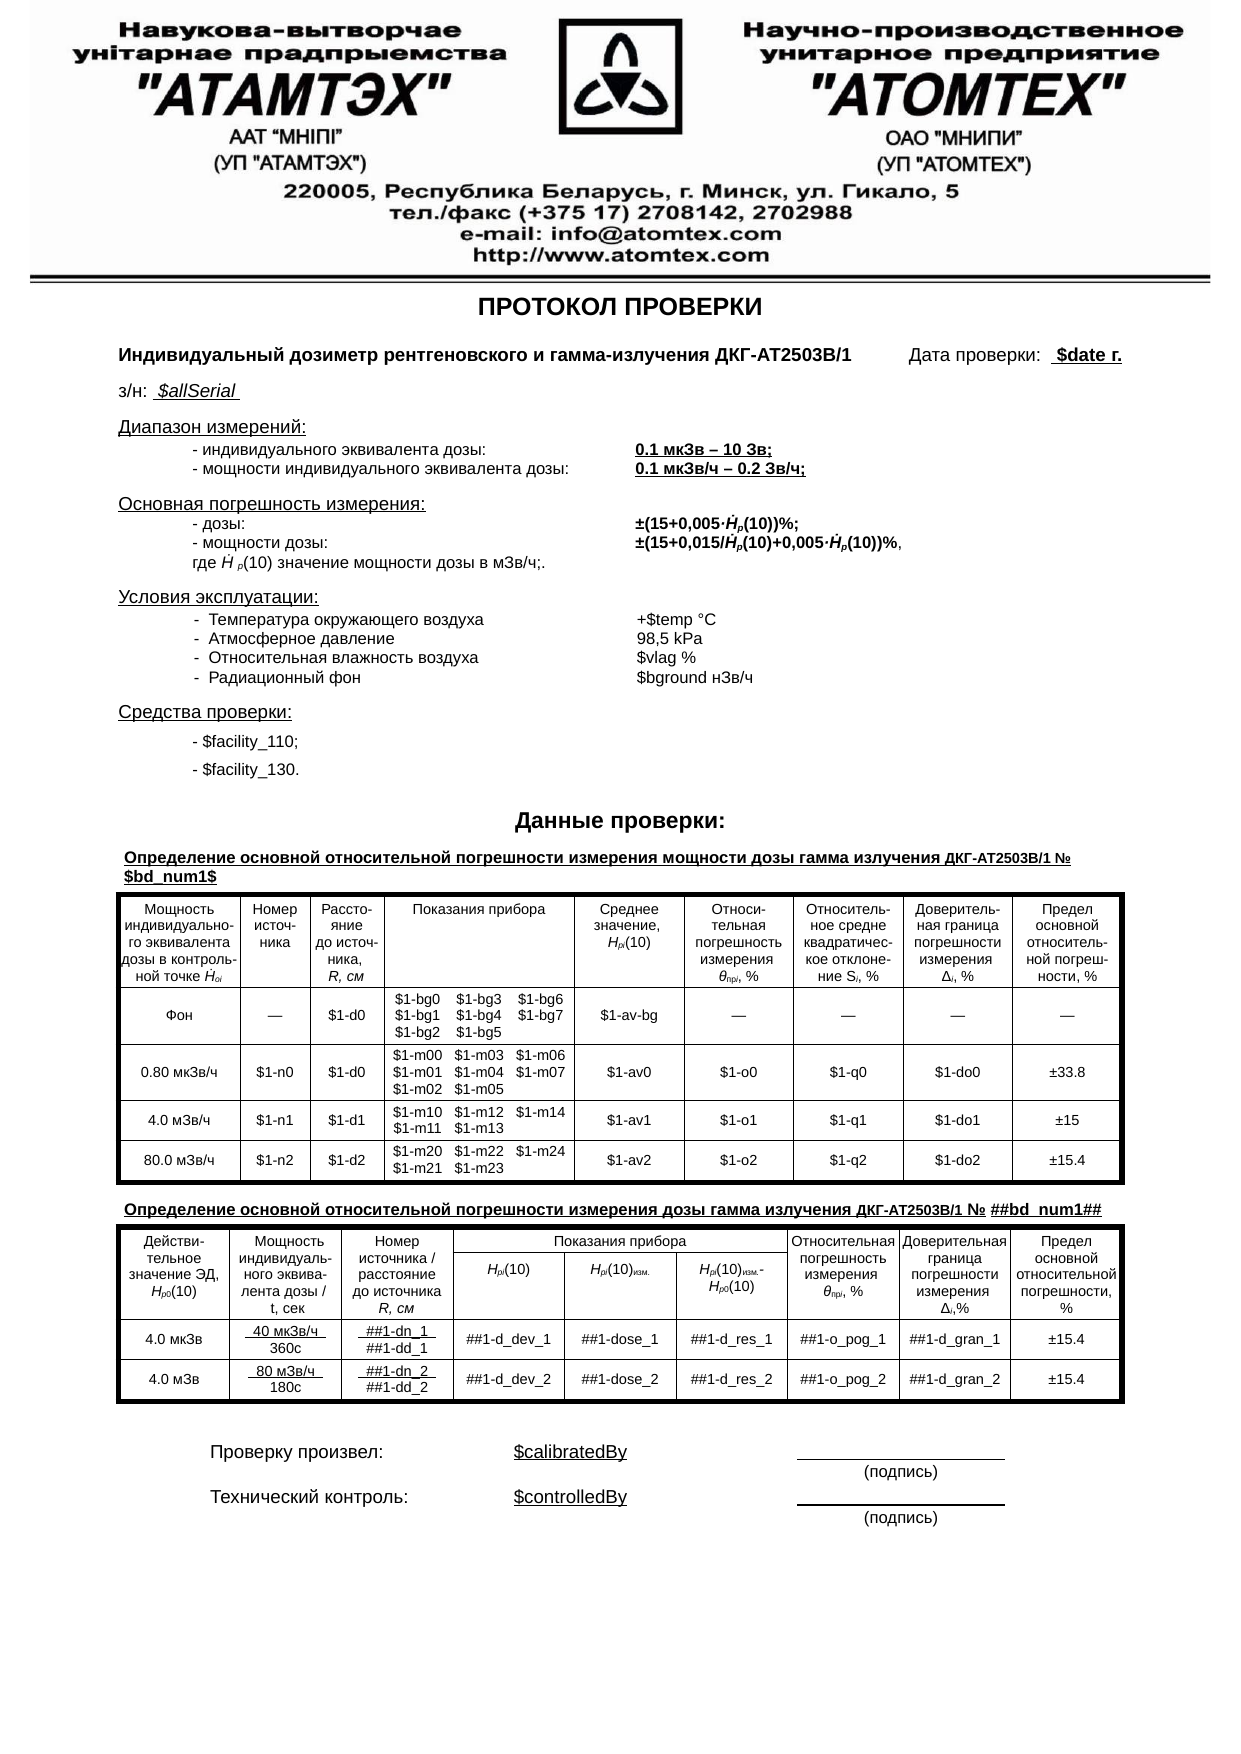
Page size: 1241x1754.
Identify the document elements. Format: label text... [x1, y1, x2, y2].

table_cell ##1-dose_2 [565, 1360, 676, 1399]
table_cell Показания прибора [385, 897, 574, 987]
table_cell $1-m00 $1-m01 $1-m02 $1-m03 $1-m04 $1-m05 $1-m06 $1-m07 [385, 1045, 574, 1100]
table_cell $1-o0 [685, 1045, 793, 1100]
table_cell ##1-o_pog_2 [788, 1360, 899, 1399]
table_cell 4.0 мЗв [121, 1360, 229, 1399]
table_cell — [904, 988, 1012, 1044]
table_cell Относи-тельная погрешность измерения θпрi, % [685, 897, 793, 987]
table_cell Предел основной относительной погрешности, % [1011, 1230, 1119, 1319]
table_cell $1-n2 [241, 1141, 310, 1179]
table_cell $1-av1 [575, 1101, 684, 1140]
text - Атмосферное давление 98,5 kPa [119, 629, 1122, 648]
text ПРОТОКОЛ ПРОВЕРКИ [118, 292, 1122, 321]
table_cell Показания прибора [454, 1230, 787, 1252]
table_cell ±15.4 [1011, 1360, 1119, 1399]
table_cell [210, 1462, 513, 1483]
text - мощности индивидуального эквивалента дозы: 0.1 мкЗв/ч – 0.2 Зв/ч; [118, 459, 1122, 478]
text - индивидуального эквивалента дозы: 0.1 мкЗв – 10 Зв; [118, 437, 1122, 459]
table_cell 40 мкЗв/ч 360c [230, 1320, 341, 1359]
text - мощности дозы: ±(15+0,015/Ḣp(10)+0,005·Ḣp(10))%, [118, 533, 1122, 552]
table_cell Номер источ-ника [241, 897, 310, 987]
table_header Определение основной относительной погрешности измерения дозы гамма излучения ДКГ-АТ2503B/1 № ##bd_num1## [118, 1185, 1122, 1224]
table_cell ±15.4 [1013, 1141, 1119, 1179]
table_cell $1-bg0 $1-bg1 $1-bg2 $1-bg3 $1-bg4 $1-bg5 $1-bg6 $1-bg7 [385, 988, 574, 1044]
table_cell $1-do0 [904, 1045, 1012, 1100]
text - $facility_110; [118, 732, 1122, 751]
table_header [771, 1438, 1030, 1462]
text Условия эксплуатации: [118, 586, 1122, 608]
table_cell $1-o1 [685, 1101, 793, 1140]
text Средства проверки: [118, 687, 1122, 723]
table_cell 80 мЗв/ч 180c [230, 1360, 341, 1399]
table_cell Hpi(10)изм.-Hp0(10) [677, 1253, 787, 1319]
table_cell $controlledBy [514, 1484, 771, 1507]
table_cell — [794, 988, 903, 1044]
text Основная погрешность измерения: [118, 493, 1122, 514]
table_cell $1-d1 [311, 1101, 384, 1140]
text где Ḣ р(10) значение мощности дозы в мЗв/ч;. [118, 552, 1122, 572]
text Данные проверки: [118, 807, 1122, 833]
table_cell Относительная погрешность измерения θпрi, % [788, 1230, 899, 1319]
table_cell (подпись) [771, 1462, 1030, 1483]
text - Относительная влажность воздуха $vlag % [119, 648, 1122, 667]
table_cell Hpi(10)изм. [565, 1253, 676, 1319]
table_cell $1-m10 $1-m11 $1-m12 $1-m13 $1-m14 [385, 1101, 574, 1140]
table_cell Номер источника / расстояние до источника R, см [342, 1230, 453, 1319]
table_cell (подпись) [771, 1508, 1030, 1529]
table_cell 4.0 мЗв/ч [121, 1101, 240, 1140]
table_cell ##1-d_res_1 [677, 1320, 787, 1359]
table_cell $1-n0 [241, 1045, 310, 1100]
text Индивидуальный дозиметр рентгеновского и гамма-излучения ДКГ-АТ2503B/1 Дата проверки: $date г. [118, 344, 1122, 366]
text - дозы: ±(15+0,005·Ḣp(10))%; [118, 514, 1122, 533]
table_cell — [241, 988, 310, 1044]
table_cell $1-q1 [794, 1101, 903, 1140]
table_cell Доверительная граница погрешности измерения Δi,% [900, 1230, 1010, 1319]
table_cell [514, 1462, 771, 1483]
table_cell ##1-dose_1 [565, 1320, 676, 1359]
table_cell Мощность индивидуаль-ного эквива-лента дозы / t, сек [230, 1230, 341, 1319]
table_cell $1-do1 [904, 1101, 1012, 1140]
table_cell $1-av0 [575, 1045, 684, 1100]
table_cell ##1-d_res_2 [677, 1360, 787, 1399]
table_cell Фон [121, 988, 240, 1044]
table_cell — [685, 988, 793, 1044]
table_cell ##1-d_dev_1 [454, 1320, 564, 1359]
table_cell ##1-o_pog_1 [788, 1320, 899, 1359]
table_cell $1-q2 [794, 1141, 903, 1179]
table_cell ±33.8 [1013, 1045, 1119, 1100]
table_header $calibratedBy [514, 1438, 771, 1462]
table_cell [514, 1508, 771, 1529]
table_cell $1-d0 [311, 988, 384, 1044]
table_cell $1-d2 [311, 1141, 384, 1179]
table_cell Действи-тельное значение ЭД, Hp0(10) [121, 1230, 229, 1319]
table_cell $1-n1 [241, 1101, 310, 1140]
text - Температура окружающего воздуха +$temp °C [119, 608, 1122, 629]
table_cell $1-av-bg [575, 988, 684, 1044]
table_cell — [1013, 988, 1119, 1044]
table_cell $1-d0 [311, 1045, 384, 1100]
table_cell 0.80 мкЗв/ч [121, 1045, 240, 1100]
text - Радиационный фон $bground нЗв/ч [119, 667, 1122, 687]
table_cell $1-m20 $1-m21 $1-m22 $1-m23 $1-m24 [385, 1141, 574, 1179]
table_cell 4.0 мкЗв [121, 1320, 229, 1359]
table_cell Hpi(10) [454, 1253, 564, 1319]
picture [29, 0, 1211, 285]
table_cell $1-do2 [904, 1141, 1012, 1179]
table_header Проверку произвел: [210, 1438, 513, 1462]
table_cell Мощность индивидуально-го эквивалента дозы в контроль-ной точке Ḣoi [121, 897, 240, 987]
table_header Определение основной относительной погрешности измерения мощности дозы гамма излучения ДКГ-АТ2503B/1 № $bd_num1$ [118, 833, 1122, 892]
table_cell Среднее значение, Hpi(10) [575, 897, 684, 987]
text з/н: $allSerial [118, 380, 1122, 402]
table_cell $1-av2 [575, 1141, 684, 1179]
table_cell ##1-dn_1 ##1-dd_1 [342, 1320, 453, 1359]
table_cell Доверитель-ная граница погрешности измерения Δi, % [904, 897, 1012, 987]
table_cell Рассто-яние до источ-ника, R, см [311, 897, 384, 987]
table_cell 80.0 мЗв/ч [121, 1141, 240, 1179]
table_cell Технический контроль: [210, 1484, 513, 1507]
table_cell ±15.4 [1011, 1320, 1119, 1359]
table_cell ±15 [1013, 1101, 1119, 1140]
table_cell ##1-d_gran_1 [900, 1320, 1010, 1359]
table_cell Предел основной относитель-ной погреш-ности, % [1013, 897, 1119, 987]
table_cell ##1-d_gran_2 [900, 1360, 1010, 1399]
table_cell ##1-d_dev_2 [454, 1360, 564, 1399]
table_cell [771, 1484, 1030, 1507]
table_cell $1-q0 [794, 1045, 903, 1100]
text Диапазон измерений: [118, 416, 1122, 437]
table_cell Относитель-ное средне квадратичес-кое отклоне-ние Si, % [794, 897, 903, 987]
table_cell $1-o2 [685, 1141, 793, 1179]
text - $facility_130. [118, 760, 1122, 779]
table_cell ##1-dn_2 ##1-dd_2 [342, 1360, 453, 1399]
table_cell [210, 1508, 513, 1529]
